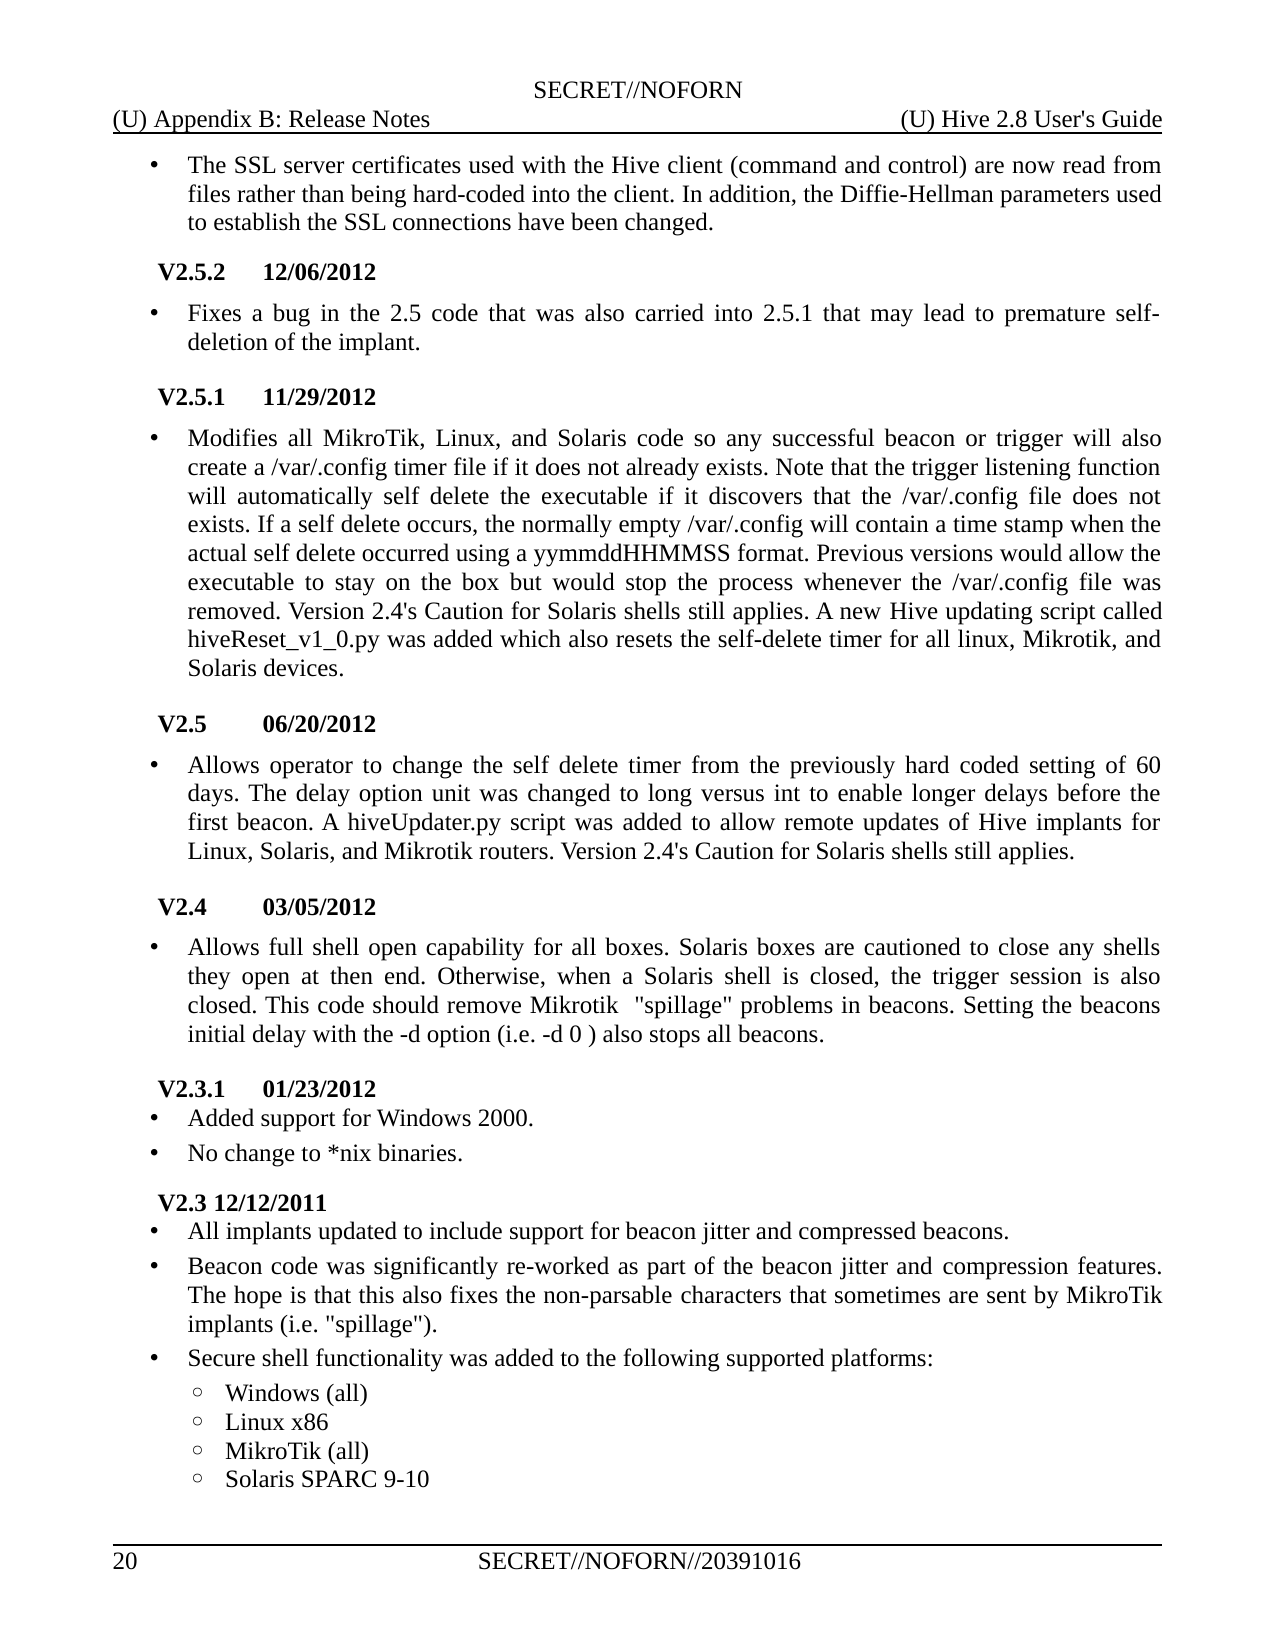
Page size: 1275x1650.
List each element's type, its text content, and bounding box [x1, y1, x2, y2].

list Allows operator to change the self delete timer from the previously hard coded setting of 60 days. The delay option unit was changed to long versus int to enable longer delays before the first beacon. A hiveUpdater.py script was added to allow remote updates of Hive implants for Linux, Solaris, and Mikrotik routers. Version 2.4's Caution for Solaris shells still applies. [150, 750, 1162, 865]
subtitle V2.5.2 12/06/2012 [157, 257, 1162, 286]
subtitle V2.3.1 01/23/2012 [157, 1074, 1162, 1103]
list The SSL server certificates used with the Hive client (command and control) are now read from files rather than being hard-coded into the client. In addition, the Diffie-Hellman parameters used to establish the SSL connections have been changed. [150, 150, 1162, 236]
list MikroTik (all) [187, 1436, 1162, 1464]
list No change to *nix binaries. [150, 1138, 1162, 1167]
list Allows full shell open capability for all boxes. Solaris boxes are cautioned to close any shells they open at then end. Otherwise, when a Solaris shell is closed, the trigger session is also closed. This code should remove Mikrotik "spillage" problems in beacons. Setting the beacons initial delay with the -d option (i.e. -d 0 ) also stops all beacons. [150, 932, 1162, 1047]
subtitle V2.5.1 11/29/2012 [157, 382, 1162, 411]
list Modifies all MikroTik, Linux, and Solaris code so any successful beacon or trigger will also create a /var/.config timer file if it does not already exists. Note that the trigger listening function will automatically self delete the executable if it discovers that the /var/.config file does not exists. If a self delete occurs, the normally empty /var/.config will contain a time stamp when the actual self delete occurred using a yymmddHHMMSS format. Previous versions would allow the executable to stay on the box but would stop the process whenever the /var/.config file was removed. Version 2.4's Caution for Solaris shells still applies. A new Hive updating script called hiveReset_v1_0.py was added which also resets the self-delete timer for all linux, Mikrotik, and Solaris devices. [150, 423, 1162, 682]
list Solaris SPARC 9-10 [187, 1464, 1162, 1493]
subtitle V2.3 12/12/2011 [157, 1188, 1162, 1216]
list Windows (all) [187, 1378, 1162, 1407]
subtitle V2.4 03/05/2012 [157, 892, 1162, 920]
list All implants updated to include support for beacon jitter and compressed beacons. [150, 1216, 1162, 1245]
list Linux x86 [187, 1407, 1162, 1436]
list Beacon code was significantly re-worked as part of the beacon jitter and compression features. The hope is that this also fixes the non-parsable characters that sometimes are sent by MikroTik implants (i.e. "spillage"). [150, 1251, 1162, 1337]
list Secure shell functionality was added to the following supported platforms: [150, 1343, 1162, 1372]
subtitle V2.5 06/20/2012 [157, 709, 1162, 738]
list Fixes a bug in the 2.5 code that was also carried into 2.5.1 that may lead to premature self-deletion of the implant. [150, 298, 1162, 356]
list Added support for Windows 2000. [150, 1103, 1162, 1132]
